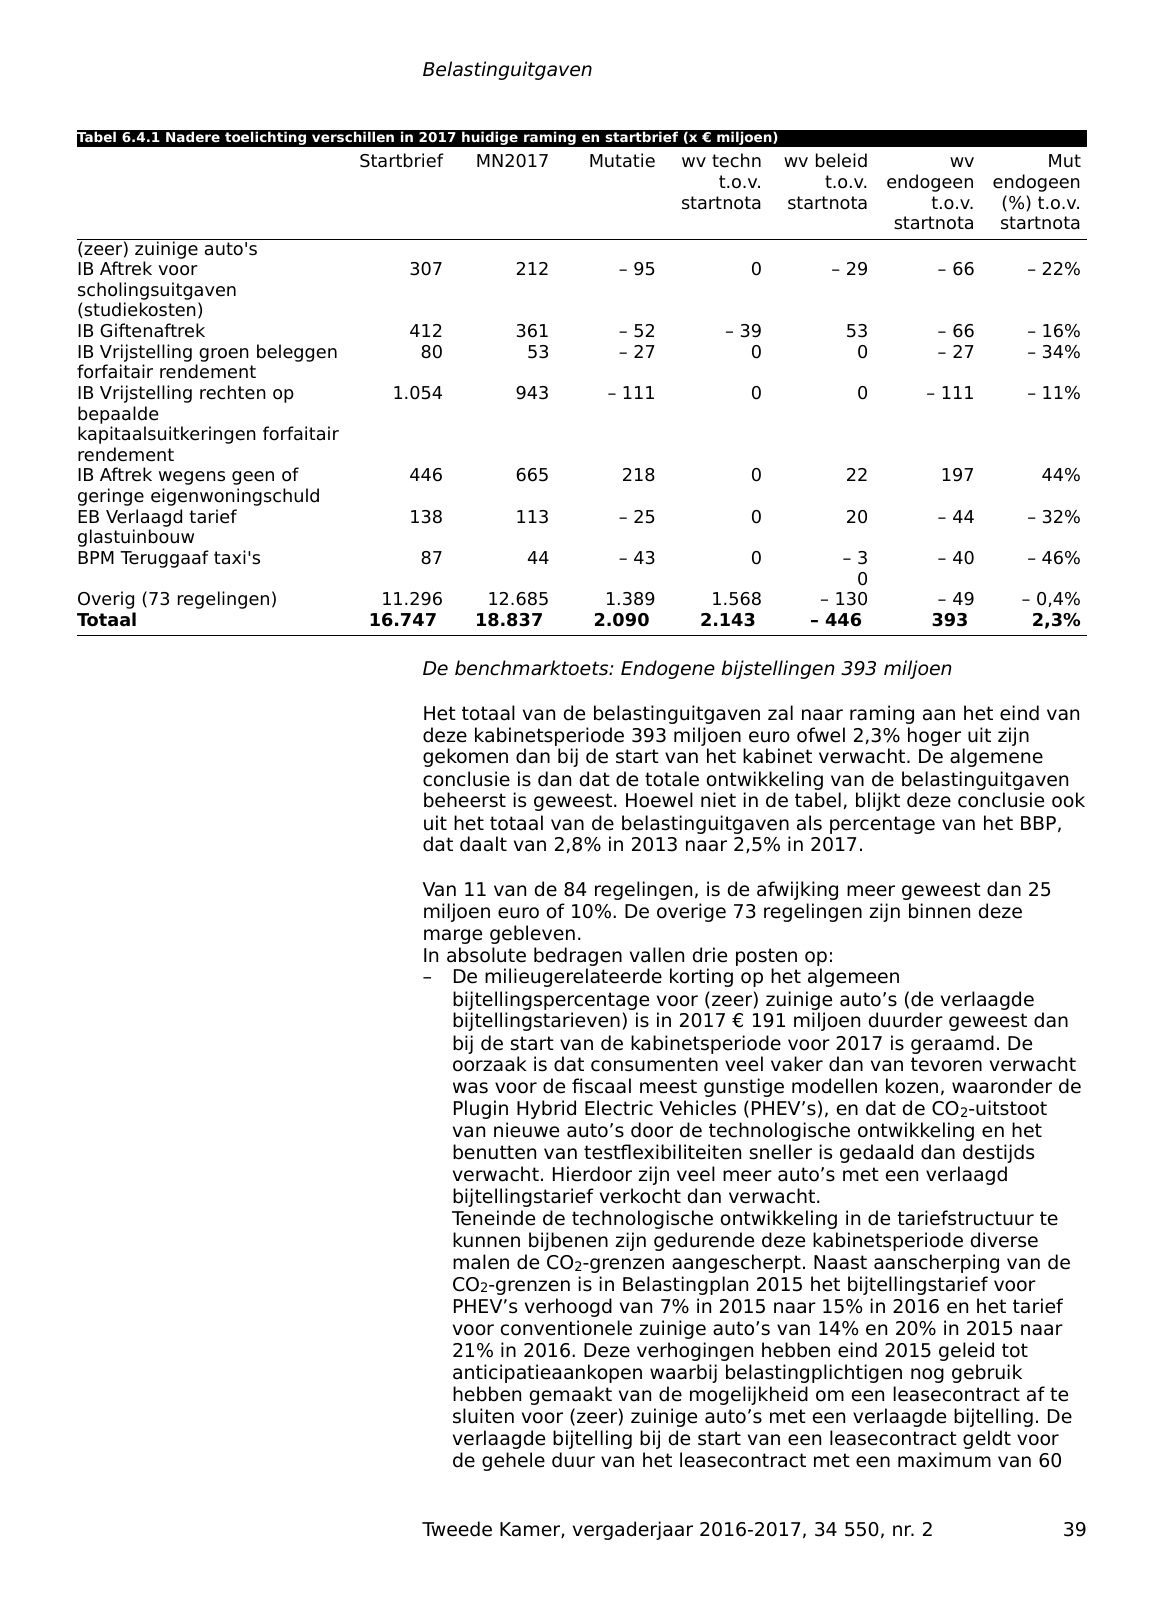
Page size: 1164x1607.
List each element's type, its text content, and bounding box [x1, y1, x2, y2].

table_cell – 34% [980, 342, 1087, 383]
table_cell – 66 [874, 321, 980, 342]
table_cell 393 [874, 610, 980, 635]
table_cell 53 [768, 321, 874, 342]
table_cell 113 [449, 507, 555, 548]
table_cell [661, 569, 768, 589]
table_cell wv techn t.o.v. startnota [661, 147, 768, 238]
table_cell IB Vrijstelling groen beleggen forfaitair rendement [77, 342, 342, 383]
table_cell [449, 240, 555, 259]
table_cell 0 [661, 507, 768, 548]
table_cell 446 [343, 465, 449, 507]
table_cell 80 [343, 342, 449, 383]
text Teneinde de technologische ontwikkeling in de tariefstructuur te kunnen bijbenen zijn gedurende deze kabinetsperiode diverse malen de CO2-grenzen aangescherpt. Naast aanscherping van de CO2-grenzen is in Belastingplan 2015 het bijtellingstarief voor PHEV’s verhoogd van 7% in 2015 naar 15% in 2016 en het tarief voor conventionele zuinige auto’s van 14% en 20% in 2015 naar 21% in 2016. Deze verhogingen hebben eind 2015 geleid tot anticipatieaankopen waarbij belastingplichtigen nog gebruik hebben gemaakt van de mogelijkheid om een leasecontract af te sluiten voor (zeer) zuinige auto’s met een verlaagde bijtelling. De verlaagde bijtelling bij de start van een leasecontract geldt voor de gehele duur van het leasecontract met een maximum van 60 [452, 1208, 1087, 1472]
table_cell 1.389 [555, 589, 661, 610]
table_cell 197 [874, 465, 980, 507]
table_cell IB Vrijstelling rechten op bepaalde kapitaalsuitkeringen forfaitair rendement [77, 383, 342, 465]
table_cell 0 [661, 383, 768, 465]
table_cell – 3 [768, 548, 874, 568]
table_cell 12.685 [449, 589, 555, 610]
table_cell Overig (73 regelingen) [77, 589, 342, 610]
table_cell 44% [980, 465, 1087, 507]
table_cell 44 [449, 548, 555, 568]
table_cell Mutatie [555, 147, 661, 238]
table_cell Startbrief [343, 147, 449, 238]
table_cell 0 [768, 342, 874, 383]
table_cell 212 [449, 259, 555, 321]
table_cell – 25 [555, 507, 661, 548]
table_header Tabel 6.4.1 Nadere toelichting verschillen in 2017 huidige raming en startbrief (x € miljoen) [77, 130, 1087, 146]
table_cell 138 [343, 507, 449, 548]
table_cell [874, 240, 980, 259]
table_cell – 27 [874, 342, 980, 383]
table_cell – 0,4% [980, 589, 1087, 610]
table_cell – 111 [874, 383, 980, 465]
table_cell 0 [768, 569, 874, 589]
table_cell – 29 [768, 259, 874, 321]
table_cell – 111 [555, 383, 661, 465]
table_cell – 22% [980, 259, 1087, 321]
table_cell IB Giftenaftrek [77, 321, 342, 342]
table_cell – 43 [555, 548, 661, 568]
text In absolute bedragen vallen drie posten op: [422, 944, 1087, 966]
table_cell 87 [343, 548, 449, 568]
table_cell Totaal [77, 610, 342, 635]
table_cell Mut endogeen (%) t.o.v. startnota [980, 147, 1087, 238]
table_cell 18.837 [449, 610, 555, 635]
table_cell EB Verlaagd tarief glastuinbouw [77, 507, 342, 548]
table_cell – 40 [874, 548, 980, 568]
table_cell BPM Teruggaaf taxi's [77, 548, 342, 568]
table_cell 218 [555, 465, 661, 507]
table_cell 11.296 [343, 589, 449, 610]
table_cell [768, 240, 874, 259]
table_cell IB Aftrek wegens geen of geringe eigenwoningschuld [77, 465, 342, 507]
text Van 11 van de 84 regelingen, is de afwijking meer geweest dan 25 miljoen euro of 10%. De overige 73 regelingen zijn binnen deze marge gebleven. [422, 878, 1087, 944]
subtitle De benchmarktoets: Endogene bijstellingen 393 miljoen [422, 658, 1087, 680]
table_cell – 39 [661, 321, 768, 342]
table_cell – 49 [874, 589, 980, 610]
table_cell 53 [449, 342, 555, 383]
text Het totaal van de belastinguitgaven zal naar raming aan het eind van deze kabinetsperiode 393 miljoen euro ofwel 2,3% hoger uit zijn gekomen dan bij de start van het kabinet verwacht. De algemene conclusie is dan dat de totale ontwikkeling van de belastinguitgaven beheerst is geweest. Hoewel niet in de tabel, blijkt deze conclusie ook uit het totaal van de belastinguitgaven als percentage van het BBP, dat daalt van 2,8% in 2013 naar 2,5% in 2017. [422, 702, 1087, 856]
table_cell IB Aftrek voor scholingsuitgaven (studiekosten) [77, 259, 342, 321]
table_cell 2,3% [980, 610, 1087, 635]
table_cell 0 [661, 465, 768, 507]
table_cell – 16% [980, 321, 1087, 342]
table_cell 20 [768, 507, 874, 548]
table_cell [343, 569, 449, 589]
table_cell – 44 [874, 507, 980, 548]
table_cell wv endogeen t.o.v. startnota [874, 147, 980, 238]
table_cell wv beleid t.o.v. startnota [768, 147, 874, 238]
table_cell [449, 569, 555, 589]
table_cell 0 [661, 259, 768, 321]
table_cell [343, 240, 449, 259]
table_cell [980, 569, 1087, 589]
table_cell 2.143 [661, 610, 768, 635]
table_cell (zeer) zuinige auto's [77, 240, 342, 259]
table_cell – 32% [980, 507, 1087, 548]
table_cell 0 [768, 383, 874, 465]
table_cell [874, 569, 980, 589]
table_cell – 66 [874, 259, 980, 321]
table_cell – 11% [980, 383, 1087, 465]
table_cell 361 [449, 321, 555, 342]
table_cell 22 [768, 465, 874, 507]
table_cell [661, 240, 768, 259]
table_cell – 27 [555, 342, 661, 383]
table_cell 665 [449, 465, 555, 507]
table_cell [77, 569, 342, 589]
table_cell 307 [343, 259, 449, 321]
table_cell – 95 [555, 259, 661, 321]
table_cell – 446 [768, 610, 874, 635]
table_cell 412 [343, 321, 449, 342]
table_cell MN2017 [449, 147, 555, 238]
table_cell 2.090 [555, 610, 661, 635]
table_cell 16.747 [343, 610, 449, 635]
table_cell – 52 [555, 321, 661, 342]
table_cell [77, 147, 342, 238]
table_cell [555, 569, 661, 589]
table_cell [980, 240, 1087, 259]
table_cell 1.054 [343, 383, 449, 465]
text – De milieugerelateerde korting op het algemeen bijtellingspercentage voor (zeer) zuinige auto’s (de verlaagde bijtellingstarieven) is in 2017 € 191 miljoen duurder geweest dan bij de start van de kabinetsperiode voor 2017 is geraamd. De oorzaak is dat consumenten veel vaker dan van tevoren verwacht was voor de fiscaal meest gunstige modellen kozen, waaronder de Plugin Hybrid Electric Vehicles (PHEV’s), en dat de CO2-uitstoot van nieuwe auto’s door de technologische ontwikkeling en het benutten van testflexibiliteiten sneller is gedaald dan destijds verwacht. Hierdoor zijn veel meer auto’s met een verlaagd bijtellingstarief verkocht dan verwacht. [422, 966, 1087, 1208]
table_cell 0 [661, 342, 768, 383]
table_cell 1.568 [661, 589, 768, 610]
table_cell – 46% [980, 548, 1087, 568]
table_cell – 130 [768, 589, 874, 610]
table_cell 943 [449, 383, 555, 465]
table_cell [555, 240, 661, 259]
table_cell 0 [661, 548, 768, 568]
